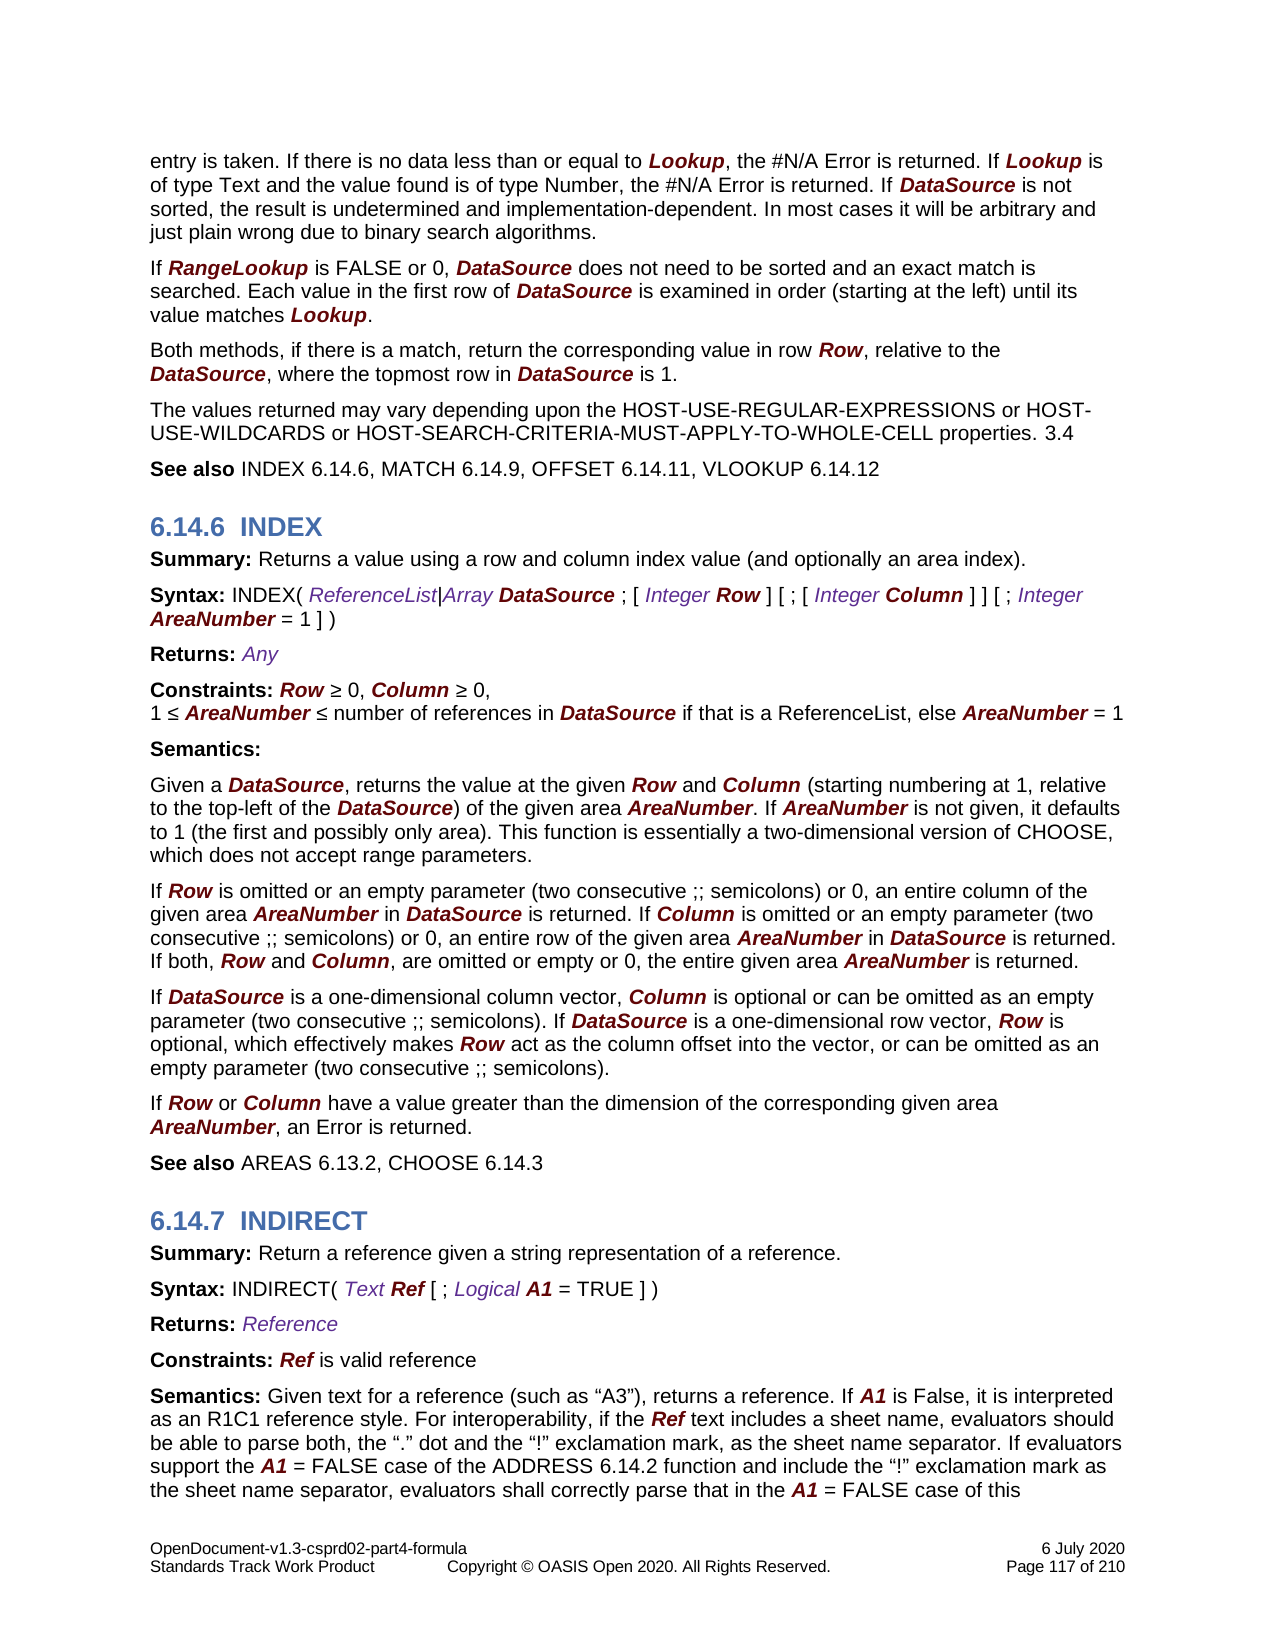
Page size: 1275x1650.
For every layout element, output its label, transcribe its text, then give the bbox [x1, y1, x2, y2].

subtitle INDIRECT [150, 1206, 1125, 1236]
text If Row or Column have a value greater than the dimension of the corresponding given area AreaNumber, an Error is returned. [150, 1092, 1125, 1139]
text If DataSource is a one-dimensional column vector, Column is optional or can be omitted as an empty parameter (two consecutive ;; semicolons). If DataSource is a one-dimensional row vector, Row is optional, which effectively makes Row act as the column offset into the vector, or can be omitted as an empty parameter (two consecutive ;; semicolons). [150, 986, 1125, 1080]
text The values returned may vary depending upon the HOST-USE-REGULAR-EXPRESSIONS or HOST-USE-WILDCARDS or HOST-SEARCH-CRITERIA-MUST-APPLY-TO-WHOLE-CELL properties. 3.4 [150, 398, 1125, 445]
text entry is taken. If there is no data less than or equal to Lookup, the #N/A Error is returned. If Lookup is of type Text and the value found is of type Number, the #N/A Error is returned. If DataSource is not sorted, the result is undetermined and implementation-dependent. In most cases it will be arbitrary and just plain wrong due to binary search algorithms. [150, 150, 1125, 244]
text If Row is omitted or an empty parameter (two consecutive ;; semicolons) or 0, an entire column of the given area AreaNumber in DataSource is returned. If Column is omitted or an empty parameter (two consecutive ;; semicolons) or 0, an entire row of the given area AreaNumber in DataSource is returned. If both, Row and Column, are omitted or empty or 0, the entire given area AreaNumber is returned. [150, 879, 1125, 973]
text Summary: Return a reference given a string representation of a reference. [150, 1242, 1125, 1265]
text Syntax: INDIRECT( Text Ref [ ; Logical A1 = TRUE ] ) [150, 1277, 1125, 1301]
text Constraints: Row ≥ 0, Column ≥ 0, 1 ≤ AreaNumber ≤ number of references in DataSource if that is a ReferenceList, else AreaNumber = 1 [150, 678, 1125, 725]
text Semantics: Given text for a reference (such as “A3”), returns a reference. If A1 is False, it is interpreted as an R1C1 reference style. For interoperability, if the Ref text includes a sheet name, evaluators should be able to parse both, the “.” dot and the “!” exclamation mark, as the sheet name separator. If evaluators support the A1 = FALSE case of the ADDRESS 6.14.2 function and include the “!” exclamation mark as the sheet name separator, evaluators shall correctly parse that in the A1 = FALSE case of this [150, 1384, 1125, 1502]
text See also AREAS 6.13.2, CHOOSE 6.14.3 [150, 1151, 1125, 1174]
text Returns: Any [150, 643, 1125, 666]
text Returns: Reference [150, 1313, 1125, 1336]
text If RangeLookup is FALSE or 0, DataSource does not need to be sorted and an exact match is searched. Each value in the first row of DataSource is examined in order (starting at the left) until its value matches Lookup. [150, 256, 1125, 327]
text Both methods, if there is a match, return the corresponding value in row Row, relative to the DataSource, where the topmost row in DataSource is 1. [150, 339, 1125, 386]
text Constraints: Ref is valid reference [150, 1348, 1125, 1372]
text Given a DataSource, returns the value at the given Row and Column (starting numbering at 1, relative to the top-left of the DataSource) of the given area AreaNumber. If AreaNumber is not given, it defaults to 1 (the first and possibly only area). This function is essentially a two-dimensional version of CHOOSE, which does not accept range parameters. [150, 773, 1125, 867]
text Semantics: [150, 737, 1125, 761]
text Syntax: INDEX( ReferenceList|Array DataSource ; [ Integer Row ] [ ; [ Integer Column ] ] [ ; Integer AreaNumber = 1 ] ) [150, 583, 1125, 631]
subtitle INDEX [150, 512, 1125, 542]
text Summary: Returns a value using a row and column index value (and optionally an area index). [150, 548, 1125, 571]
text See also INDEX 6.14.6, MATCH 6.14.9, OFFSET 6.14.11, VLOOKUP 6.14.12 [150, 457, 1125, 481]
